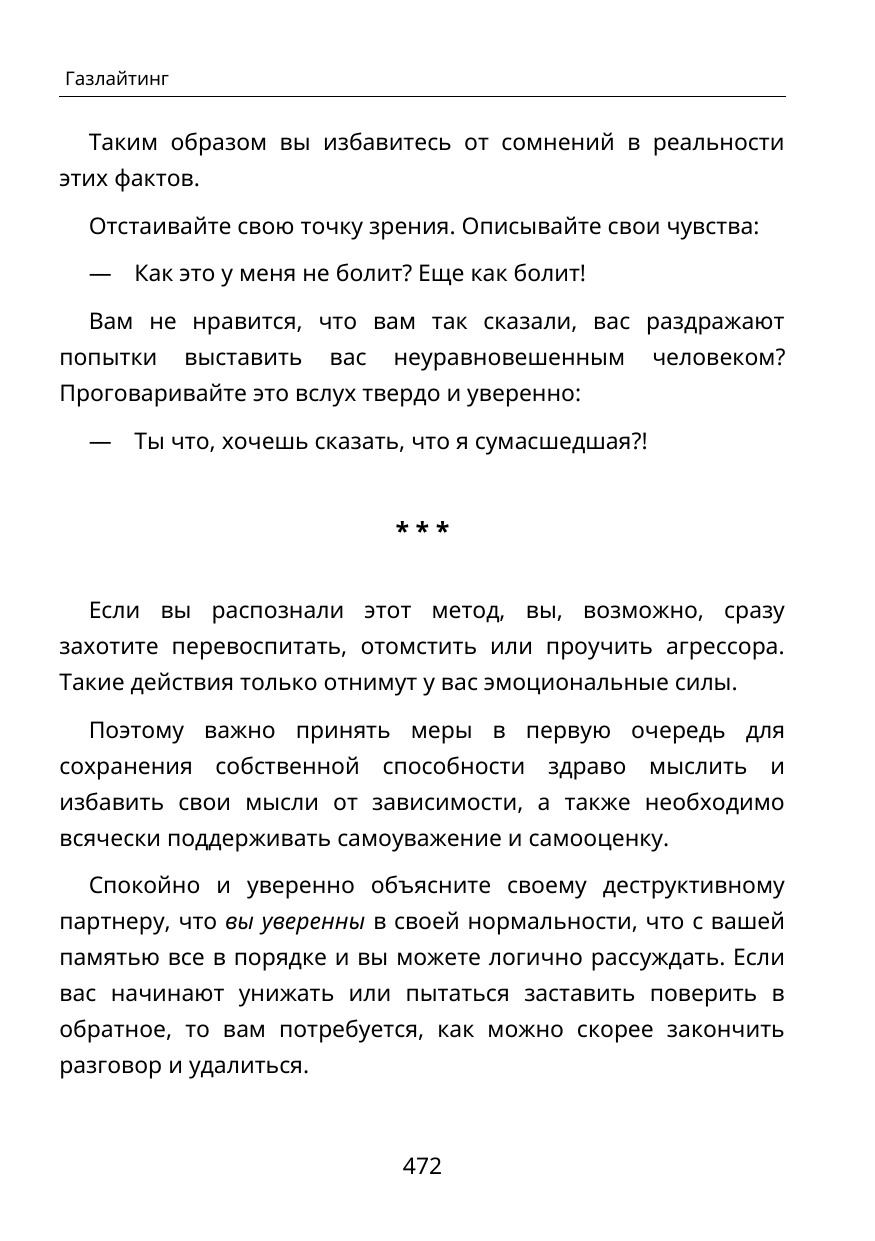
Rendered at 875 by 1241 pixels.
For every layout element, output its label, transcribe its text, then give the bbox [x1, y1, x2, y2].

text Спокойно и уверенно объясните своему деструктивному партнеру, что вы уверенны в своей нормальности, что с вашей памятью все в порядке и вы можете логично рассуждать. Если вас начинают унижать или пытаться заставить поверить в обратное, то вам потребуется, как можно скорее закончить разговор и удалиться. [59, 869, 786, 1080]
text Таким образом вы избавитесь от сомнений в реальности этих фактов. [59, 126, 786, 193]
text Если вы распознали этот метод, вы, возможно, сразу захотите перевоспитать, отомстить или проучить агрессора. Такие действия только отнимут у вас эмоциональные силы. [59, 594, 786, 697]
text Поэтому важно принять меры в первую очередь для сохранения собственной способности здраво мыслить и избавить свои мысли от зависимости, а также необходимо всячески поддерживать самоуважение и самооценку. [59, 714, 786, 853]
list Ты что, хочешь сказать, что я сумасшедшая?! [59, 425, 786, 456]
text Вам не нравится, что вам так сказали, вас раздражают попытки выставить вас неуравновешенным человеком? Проговаривайте это вслух твердо и уверенно: [59, 305, 786, 408]
subtitle * * * [59, 514, 786, 548]
text Отстаивайте свою точку зрения. Описывайте свои чувства: [59, 210, 786, 241]
list Как это у меня не болит? Еще как болит! [59, 257, 786, 289]
